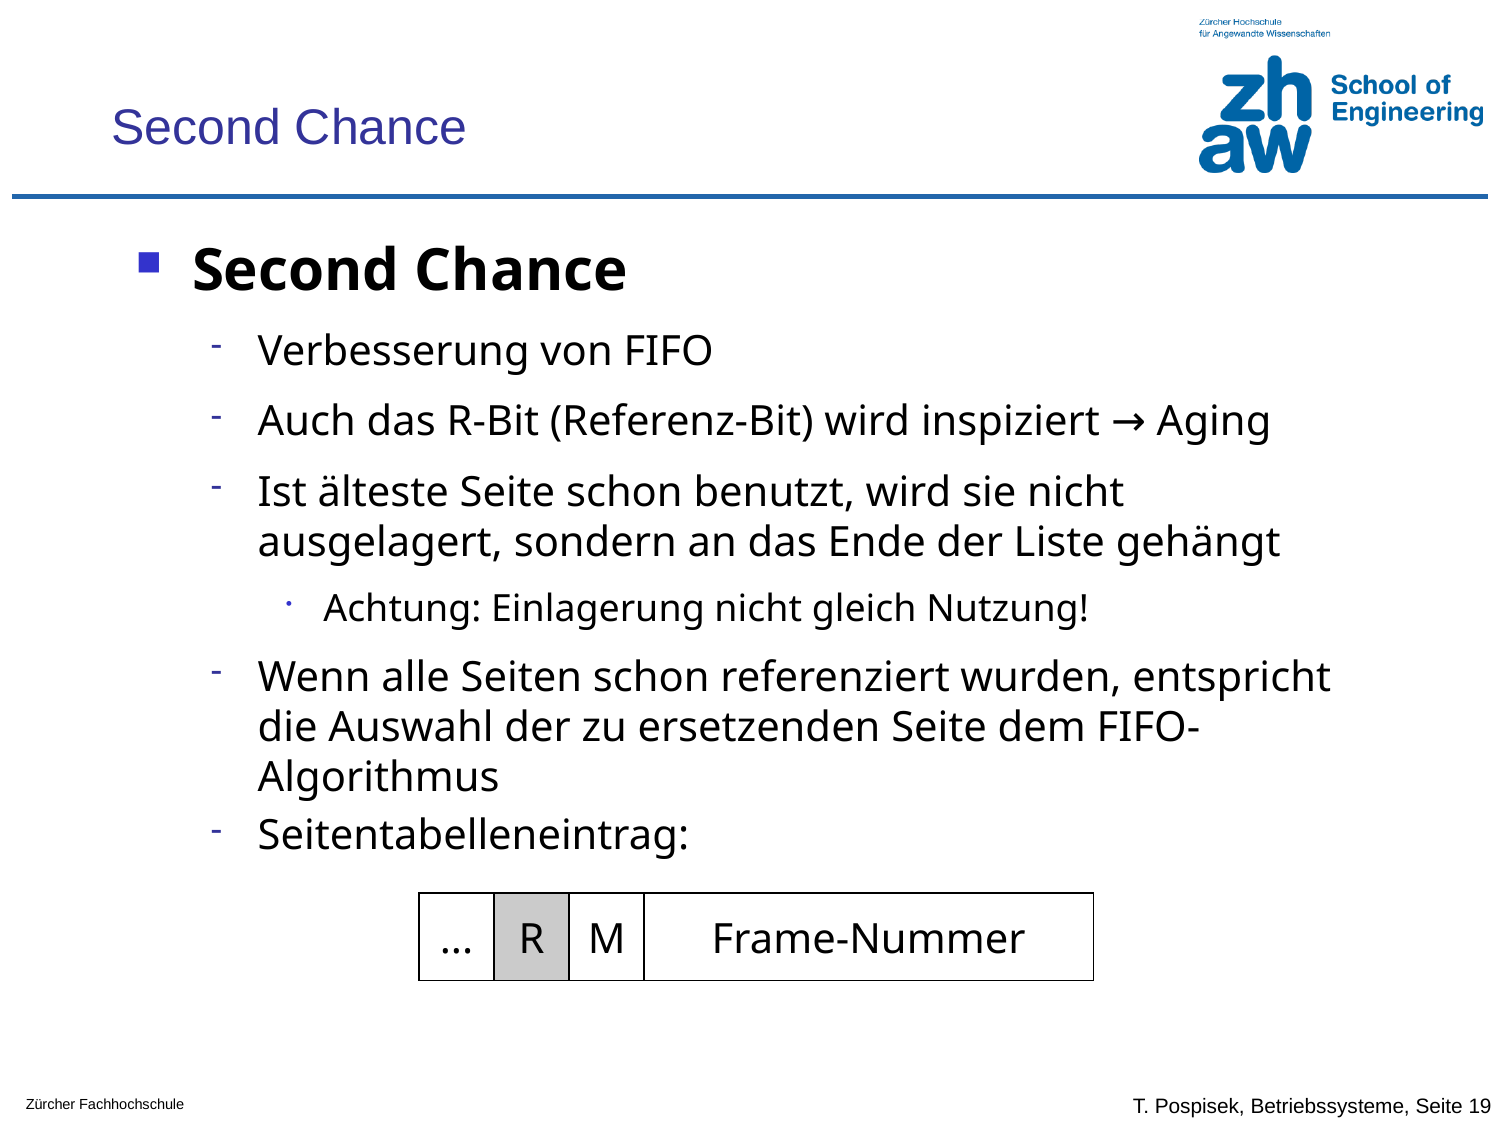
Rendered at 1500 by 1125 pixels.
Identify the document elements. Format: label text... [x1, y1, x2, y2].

list Second Chance Verbesserung von FIFO Auch das R-Bit (Referenz-Bit) wird inspiziert → Aging Ist älteste Seite schon benutzt, wird sie nicht ausgelagert, sondern an das Ende der Liste gehängt Achtung: Einlagerung nicht gleich Nutzung! Wenn alle Seiten schon referenziert wurden, entspricht die Auswahl der zu ersetzenden Seite dem FIFO-Algorithmus Seitentabelleneintrag: [120, 224, 1388, 858]
text_box ... [419, 893, 495, 981]
text_box Frame-Nummer [643, 893, 1094, 981]
title Second Chance [96, 50, 1375, 163]
text_box R [495, 893, 570, 981]
picture [1199, 19, 1483, 173]
text_box M [570, 893, 643, 981]
